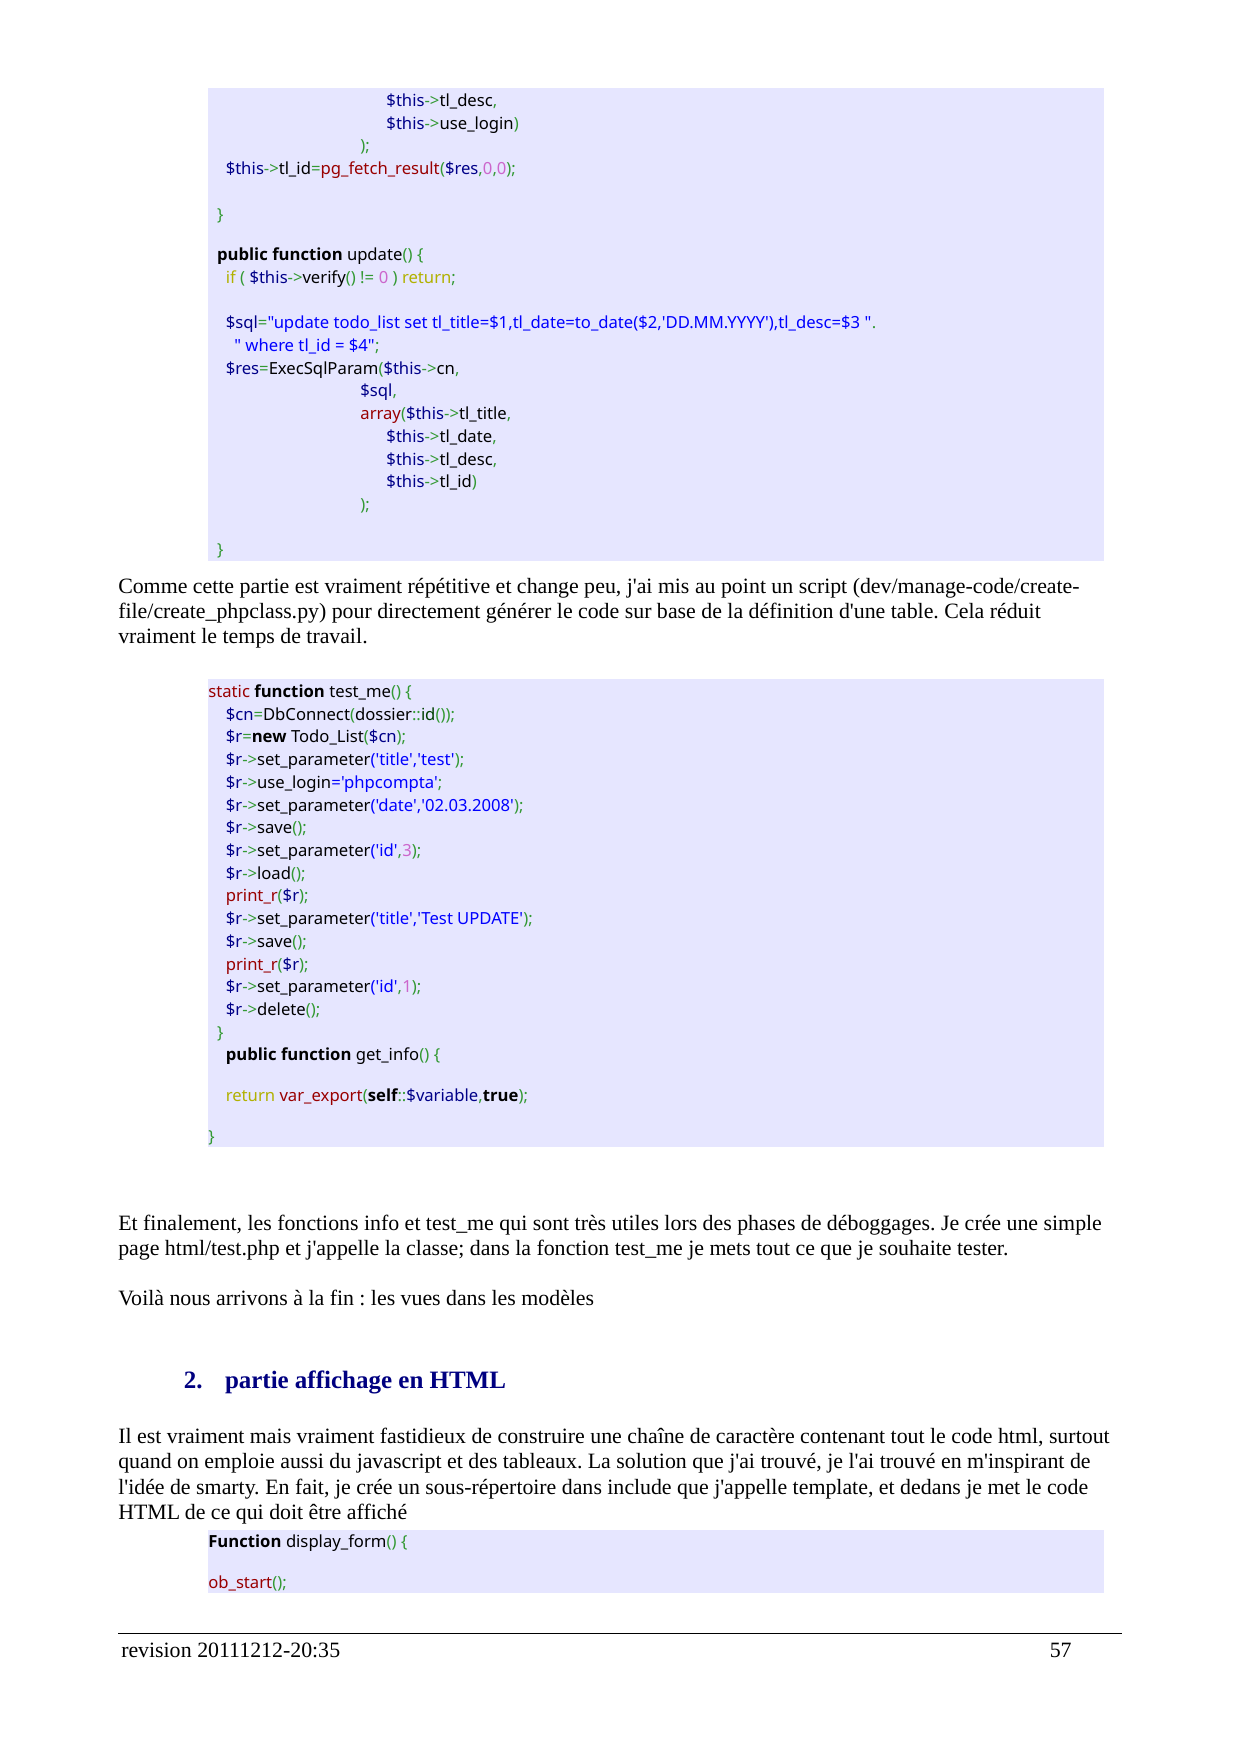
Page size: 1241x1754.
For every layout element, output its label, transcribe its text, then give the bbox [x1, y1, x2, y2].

subtitle partie affichage en HTML [177, 1365, 1122, 1394]
text Voilà nous arrivons à la fin : les vues dans les modèles [118, 1285, 1122, 1310]
text return var_export(self::$variable,true); [208, 1084, 1104, 1106]
text } [208, 1124, 1104, 1147]
text Function display_form() { [208, 1530, 1104, 1553]
text Comme cette partie est vraiment répétitive et change peu, j'ai mis au point un script (dev/manage-code/create-file/create_phpclass.py) pour directement générer le code sur base de la définition d'une table. Cela réduit vraiment le temps de travail. [118, 573, 1122, 648]
text Il est vraiment mais vraiment fastidieux de construire une chaîne de caractère contenant tout le code html, surtout quand on emploie aussi du javascript et des tableaux. La solution que j'ai trouvé, je l'ai trouvé en m'inspirant de l'idée de smarty. En fait, je crée un sous-répertoire dans include que j'appelle template, et dedans je met le code HTML de ce qui doit être affiché [118, 1423, 1122, 1524]
text public function update() { if ( $this->verify() != 0 ) return; $sql="update todo_list set tl_title=$1,tl_date=to_date($2,'DD.MM.YYYY'),tl_desc=$3 ". " where tl_id = $4"; $res=ExecSqlParam($this->cn, $sql, array($this->tl_title, $this->tl_date, $this->tl_desc, $this->tl_id) ); } [208, 243, 1104, 561]
text static function test_me() { $cn=DbConnect(dossier::id()); $r=new Todo_List($cn); $r->set_parameter('title','test'); $r->use_login='phpcompta'; $r->set_parameter('date','02.03.2008'); $r->save(); $r->set_parameter('id',3); $r->load(); print_r($r); $r->set_parameter('title','Test UPDATE'); $r->save(); print_r($r); $r->set_parameter('id',1); $r->delete(); } public function get_info() { [208, 679, 1104, 1066]
text ob_start(); [208, 1571, 1104, 1593]
text $this->tl_desc, $this->use_login) ); $this->tl_id=pg_fetch_result($res,0,0); } [208, 88, 1104, 225]
text Et finalement, les fonctions info et test_me qui sont très utiles lors des phases de déboggages. Je crée une simple page html/test.php et j'appelle la classe; dans la fonction test_me je mets tout ce que je souhaite tester. [118, 1209, 1122, 1260]
